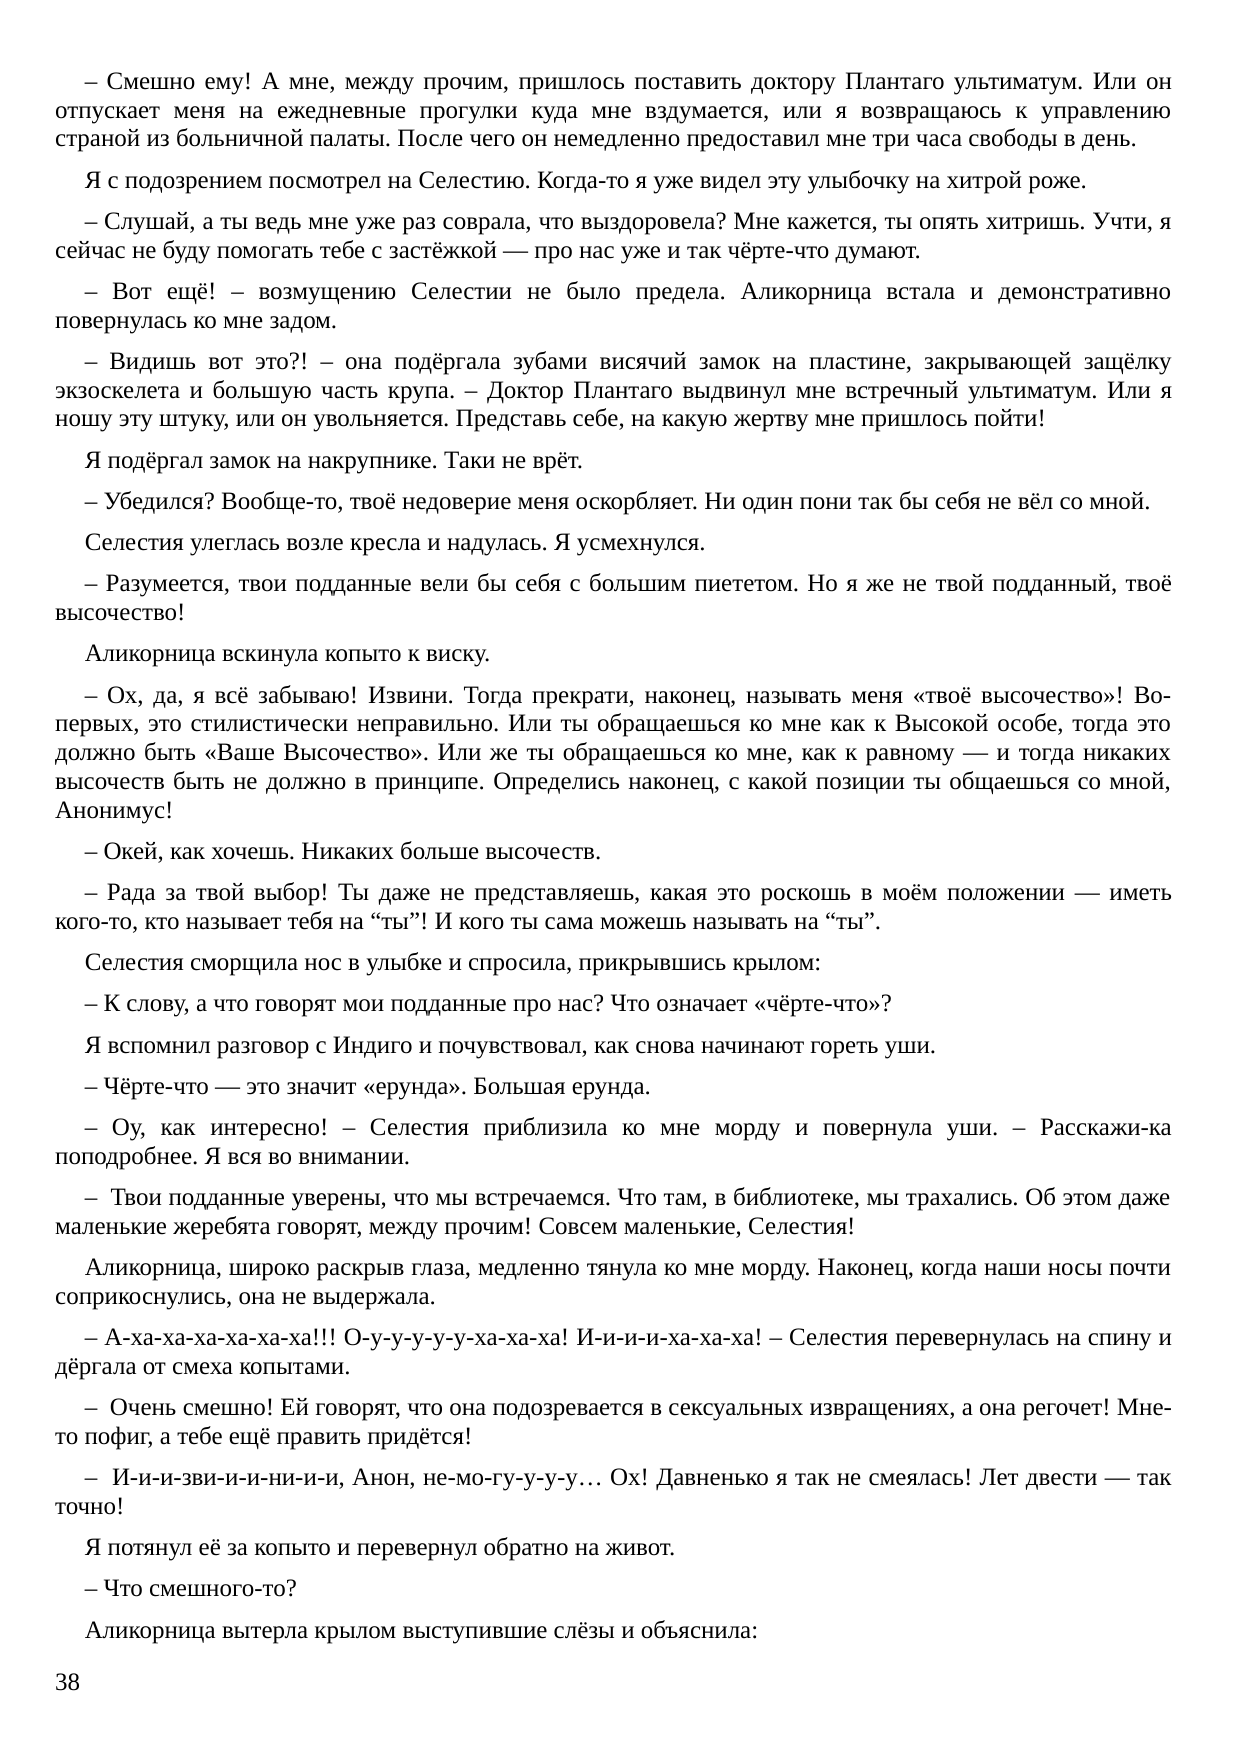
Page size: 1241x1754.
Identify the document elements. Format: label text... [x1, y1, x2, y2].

text – Ох, да, я всё забываю! Извини. Тогда прекрати, наконец, называть меня «твоё высочество»! Во-первых, это стилистически неправильно. Или ты обращаешься ко мне как к Высокой особе, тогда это должно быть «Ваше Высочество». Или же ты обращаешься ко мне, как к равному — и тогда никаких высочеств быть не должно в принципе. Определись наконец, с какой позиции ты общаешься со мной, Анонимус! [55, 680, 1173, 823]
text Аликорница вскинула копыто к виску. [55, 638, 1173, 667]
text Я потянул её за копыто и перевернул обратно на живот. [55, 1532, 1173, 1561]
text – Очень смешно! Ей говорят, что она подозревается в сексуальных извращениях, а она регочет! Мне-то пофиг, а тебе ещё править придётся! [55, 1392, 1173, 1450]
text – И-и-и-зви-и-и-ни-и-и, Анон, не-мо-гу-у-у-у… Ох! Давненько я так не смеялась! Лет двести — так точно! [55, 1462, 1173, 1520]
text – Слушай, а ты ведь мне уже раз соврала, что выздоровела? Мне кажется, ты опять хитришь. Учти, я сейчас не буду помогать тебе с застёжкой — про нас уже и так чёрте-что думают. [55, 206, 1173, 263]
text – Что смешного-то? [55, 1573, 1173, 1602]
text – А-ха-ха-ха-ха-ха-ха!!! О-у-у-у-у-у-ха-ха-ха! И-и-и-и-ха-ха-ха! – Селестия перевернулась на спину и дёргала от смеха копытами. [55, 1322, 1173, 1380]
text – Чёрте-что — это значит «ерунда». Большая ерунда. [55, 1071, 1173, 1100]
text Аликорница, широко раскрыв глаза, медленно тянула ко мне морду. Наконец, когда наши носы почти соприкоснулись, она не выдержала. [55, 1252, 1173, 1310]
text – Видишь вот это?! – она подёргала зубами висячий замок на пластине, закрывающей защёлку экзоскелета и большую часть крупа. – Доктор Плантаго выдвинул мне встречный ультиматум. Или я ношу эту штуку, или он увольняется. Представь себе, на какую жертву мне пришлось пойти! [55, 346, 1173, 432]
text Я вспомнил разговор с Индиго и почувствовал, как снова начинают гореть уши. [55, 1030, 1173, 1058]
text – Окей, как хочешь. Никаких больше высочеств. [55, 836, 1173, 865]
text Аликорница вытерла крылом выступившие слёзы и объяснила: [55, 1615, 1173, 1643]
text – Разумеется, твои подданные вели бы себя с большим пиететом. Но я же не твой подданный, твоё высочество! [55, 568, 1173, 626]
text – Рада за твой выбор! Ты даже не представляешь, какая это роскошь в моём положении — иметь кого-то, кто называет тебя на “ты”! И кого ты сама можешь называть на “ты”. [55, 877, 1173, 935]
text – Оу, как интересно! – Селестия приблизила ко мне морду и повернула уши. – Расскажи-ка поподробнее. Я вся во внимании. [55, 1112, 1173, 1170]
text Селестия улеглась возле кресла и надулась. Я усмехнулся. [55, 527, 1173, 556]
text Я с подозрением посмотрел на Селестию. Когда-то я уже видел эту улыбочку на хитрой роже. [55, 165, 1173, 193]
text – Твои подданные уверены, что мы встречаемся. Что там, в библиотеке, мы трахались. Об этом даже маленькие жеребята говорят, между прочим! Совсем маленькие, Селестия! [55, 1182, 1173, 1240]
text – Убедился? Вообще-то, твоё недоверие меня оскорбляет. Ни один пони так бы себя не вёл со мной. [55, 486, 1173, 515]
text Я подёргал замок на накрупнике. Таки не врёт. [55, 445, 1173, 473]
text – К слову, а что говорят мои подданные про нас? Что означает «чёрте-что»? [55, 988, 1173, 1017]
text – Вот ещё! – возмущению Селестии не было предела. Аликорница встала и демонстративно повернулась ко мне задом. [55, 276, 1173, 333]
text – Cмешно ему! А мне, между прочим, пришлось поставить доктору Плантаго ультиматум. Или он отпускает меня на ежедневные прогулки куда мне вздумается, или я возвращаюсь к управлению страной из больничной палаты. После чего он немедленно предоставил мне три часа свободы в день. [55, 66, 1173, 152]
text Селестия сморщила нос в улыбке и спросила, прикрывшись крылом: [55, 947, 1173, 976]
